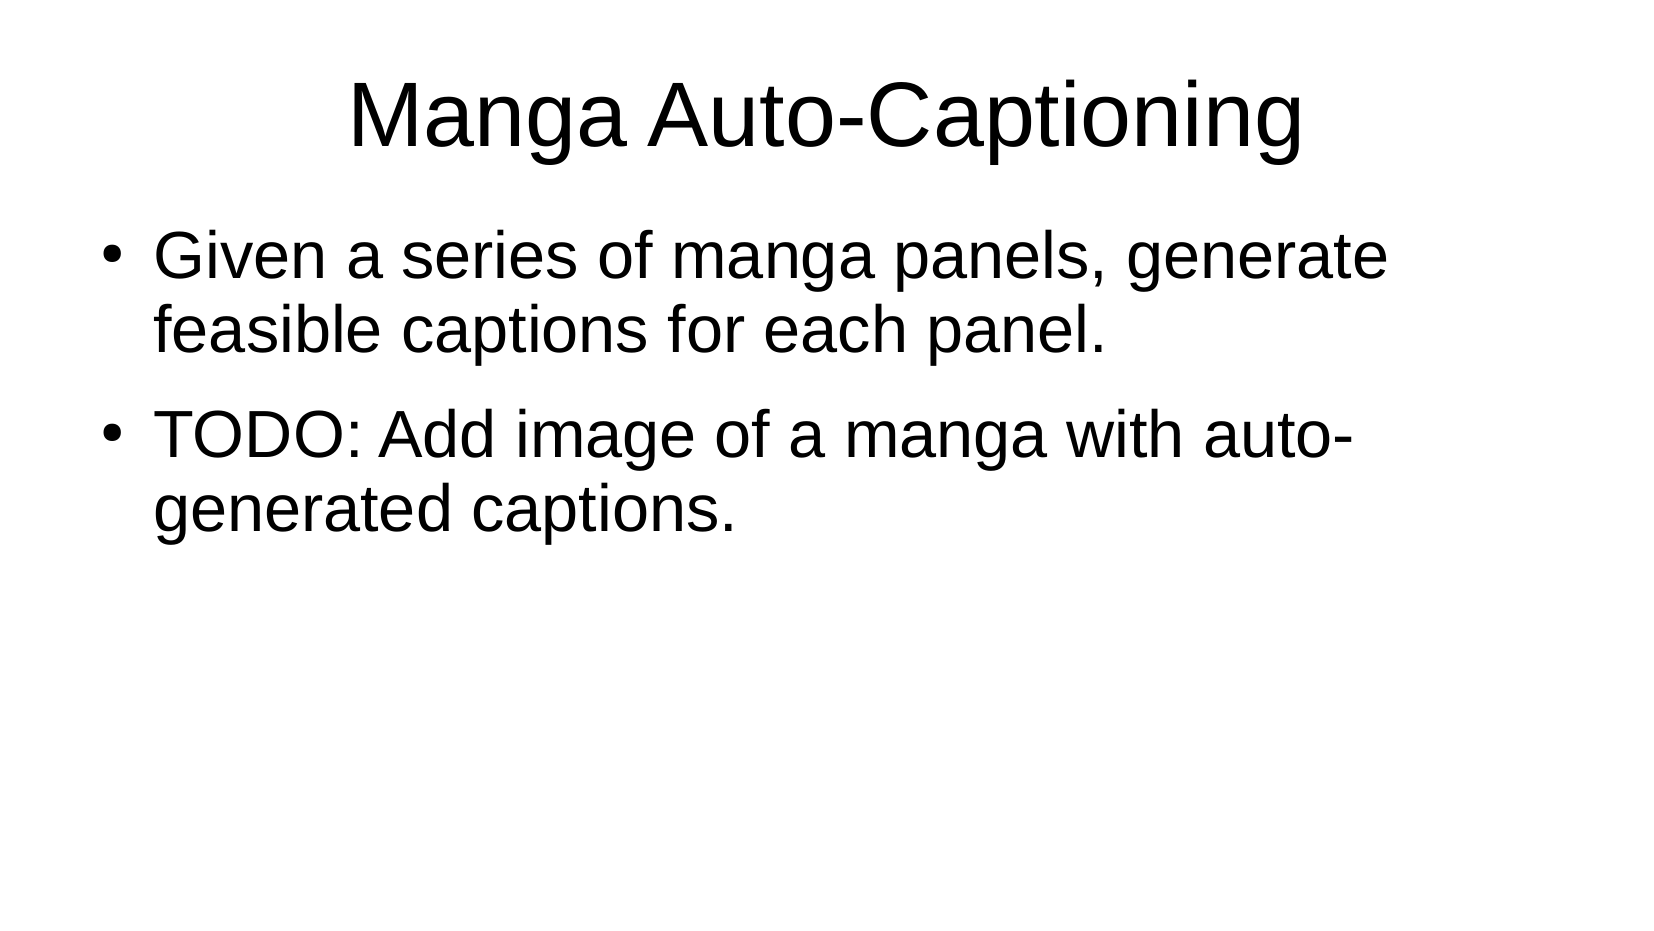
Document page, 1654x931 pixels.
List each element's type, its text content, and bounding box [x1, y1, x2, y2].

title Manga Auto-Captioning [82, 37, 1571, 193]
list Given a series of manga panels, generate feasible captions for each panel. TODO: Add image of a manga with auto-generated captions. [82, 217, 1571, 758]
